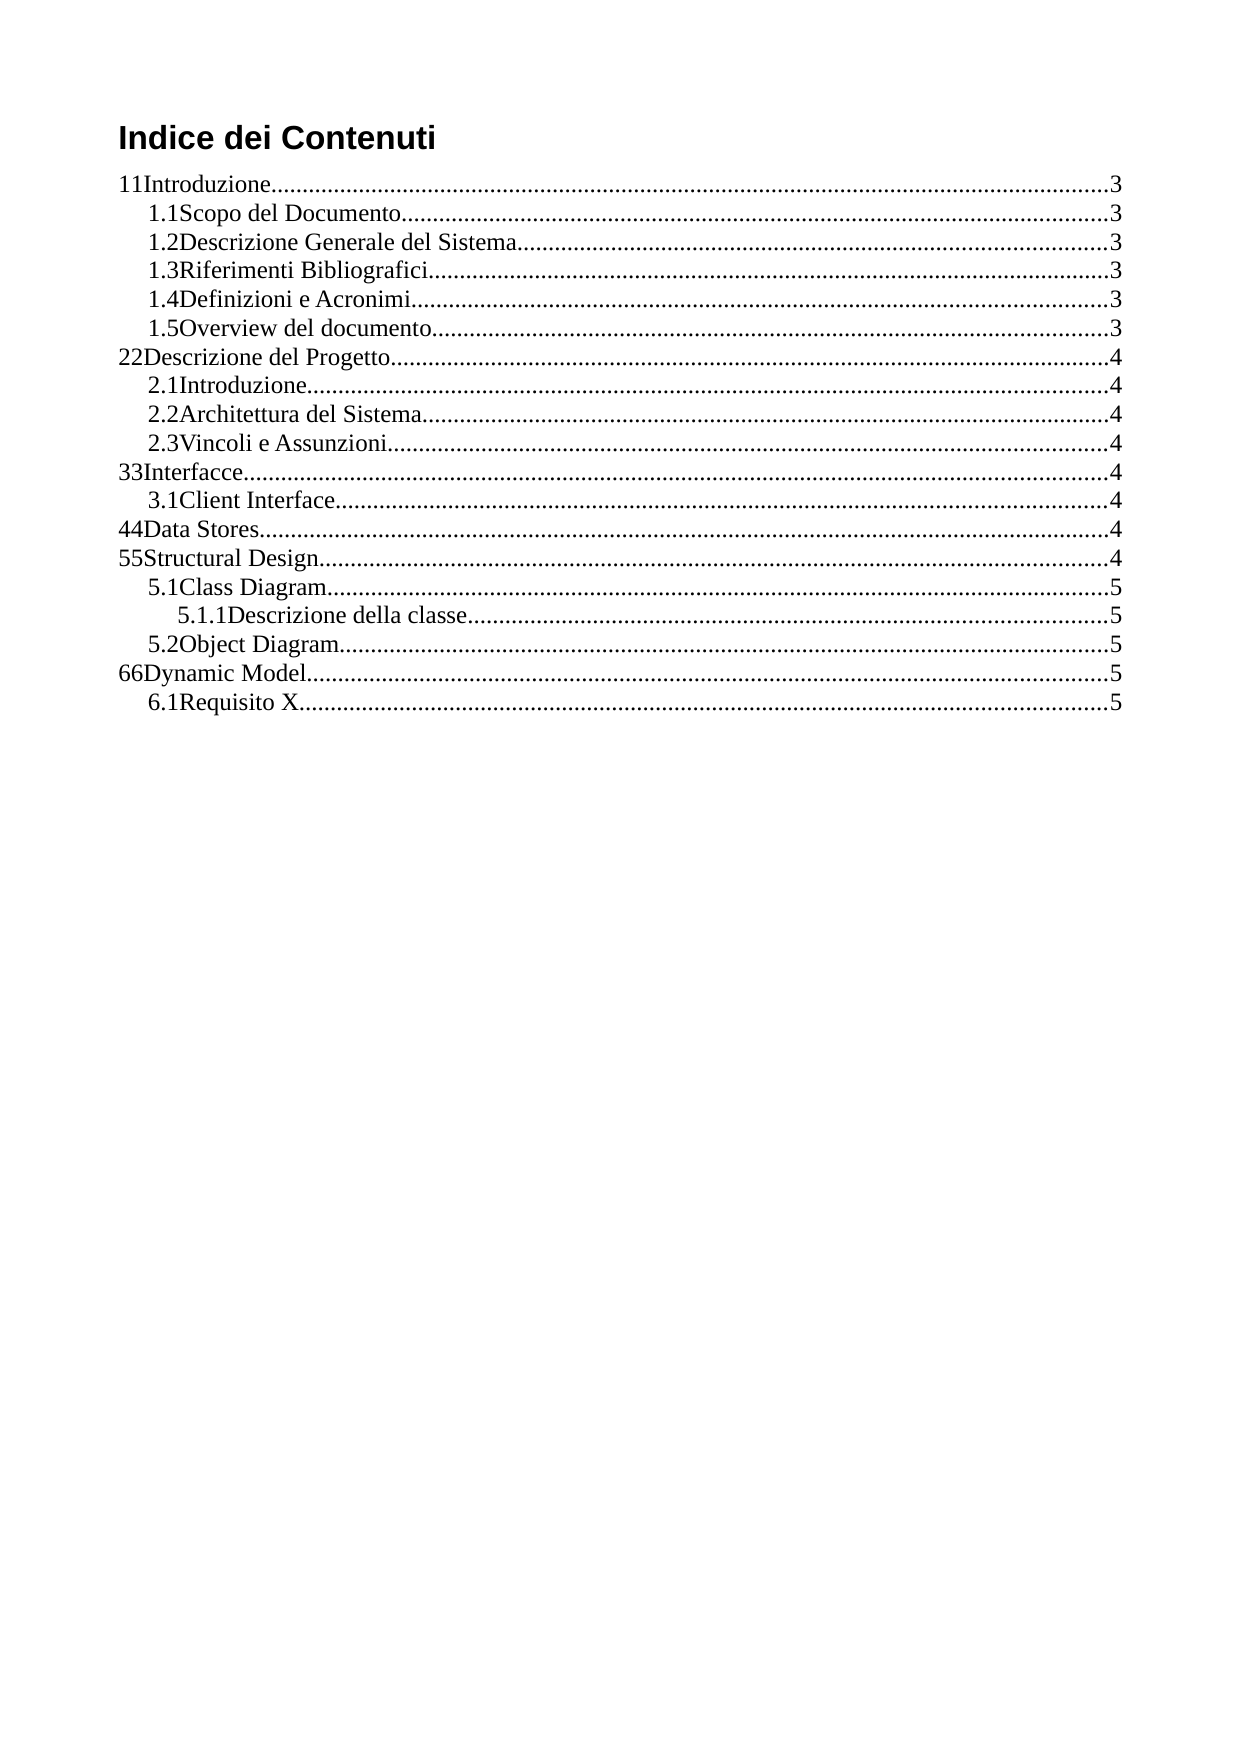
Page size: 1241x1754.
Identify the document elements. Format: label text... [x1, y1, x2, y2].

text 2.3Vincoli e Assunzioni 4 [148, 428, 1122, 457]
text 3.1Client Interface 4 [148, 485, 1122, 514]
text 11Introduzione 3 [118, 169, 1122, 198]
text 1.5Overview del documento 3 [148, 313, 1122, 342]
text 1.1Scopo del Documento 3 [148, 198, 1122, 227]
text 66Dynamic Model 5 [118, 658, 1122, 687]
text 22Descrizione del Progetto 4 [118, 342, 1122, 370]
text 55Structural Design 4 [118, 543, 1122, 572]
text 1.4Definizioni e Acronimi 3 [148, 284, 1122, 313]
text 5.1Class Diagram 5 [148, 572, 1122, 600]
subtitle Indice dei Contenuti [118, 118, 1122, 157]
text 6.1Requisito X 5 [148, 687, 1122, 715]
text 1.3Riferimenti Bibliografici 3 [148, 255, 1122, 284]
text 2.2Architettura del Sistema 4 [148, 399, 1122, 428]
text 1.2Descrizione Generale del Sistema 3 [148, 227, 1122, 255]
text 5.1.1Descrizione della classe 5 [177, 600, 1122, 629]
text 33Interfacce 4 [118, 457, 1122, 485]
text 5.2Object Diagram 5 [148, 629, 1122, 658]
text 2.1Introduzione 4 [148, 370, 1122, 399]
text 44Data Stores 4 [118, 514, 1122, 543]
